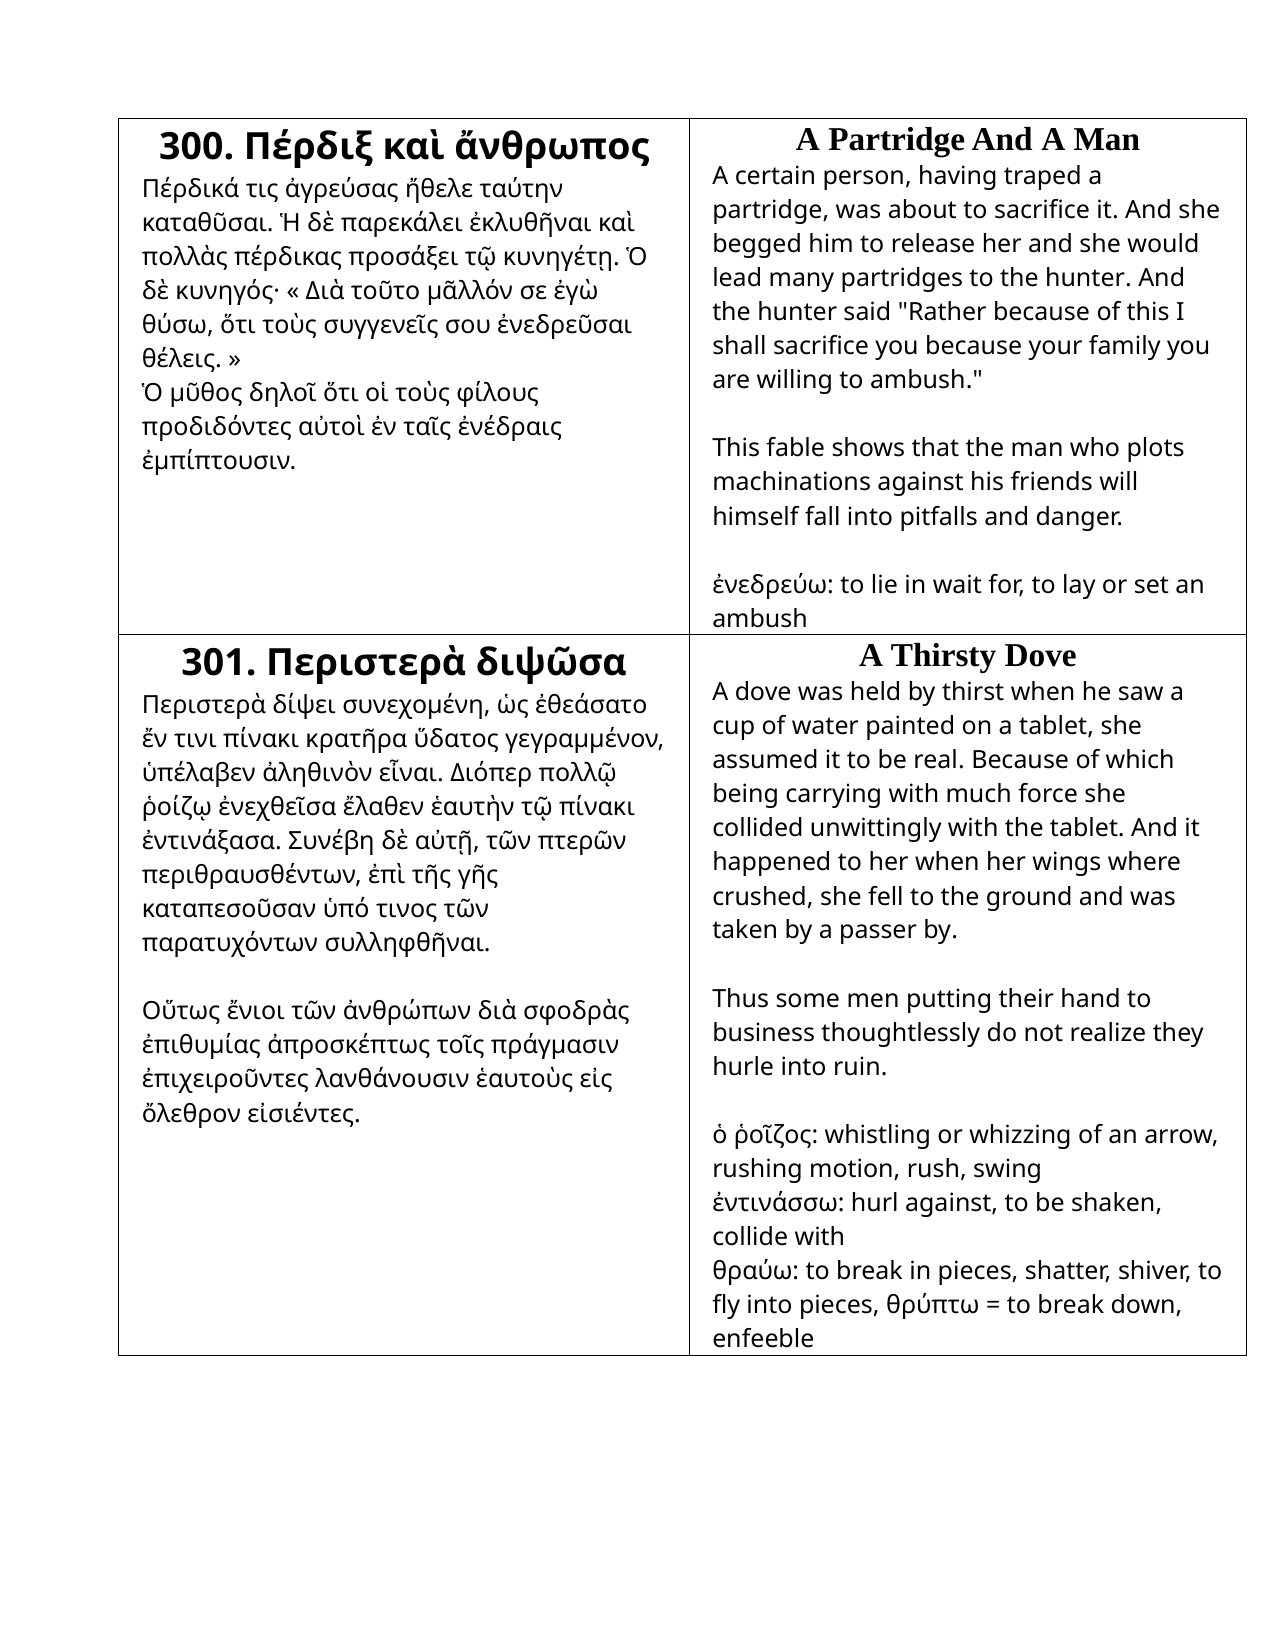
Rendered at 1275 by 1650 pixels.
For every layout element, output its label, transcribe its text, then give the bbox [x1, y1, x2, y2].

table_cell A Thirsty Dove A dove was held by thirst when he saw a cup of water painted on a tablet, she assumed it to be real. Because of which being carrying with much force she collided unwittingly with the tablet. And it happened to her when her wings where crushed, she fell to the ground and was taken by a passer by. Thus some men putting their hand to business thoughtlessly do not realize they hurle into ruin. ὁ ῥοῖζος: whistling or whizzing of an arrow, rushing motion, rush, swing ἐντινάσσω: hurl against, to be shaken, collide with θραύω: to break in pieces, shatter, shiver, to fly into pieces, θρύπτω = to break down, enfeeble [690, 635, 1246, 1355]
table_header A Partridge And A Man A certain person, having traped a partridge, was about to sacrifice it. And she begged him to release her and she would lead many partridges to the hunter. And the hunter said "Rather because of this I shall sacrifice you because your family you are willing to ambush." This fable shows that the man who plots machinations against his friends will himself fall into pitfalls and danger. ἐνεδρεύω: to lie in wait for, to lay or set an ambush [690, 119, 1246, 634]
table_header 300. Πέρδιξ καὶ ἄνθρωπος Πέρδικά τις ἀγρεύσας ἤθελε ταύτην καταθῦσαι. Ἡ δὲ παρεκάλει ἐκλυθῆναι καὶ πολλὰς πέρδικας προσάξει τῷ κυνηγέτῃ. Ὁ δὲ κυνηγός· « Διὰ τοῦτο μᾶλλόν σε ἐγὼ θύσω, ὅτι τοὺς συγγενεῖς σου ἐνεδρεῦσαι θέλεις. » Ὁ μῦθος δηλοῖ ὅτι οἱ τοὺς φίλους προδιδόντες αὐτοὶ ἐν ταῖς ἐνέδραις ἐμπίπτουσιν. [119, 119, 689, 634]
table_cell 301. Περιστερὰ διψῶσα Περιστερὰ δίψει συνεχομένη, ὡς ἐθεάσατο ἔν τινι πίνακι κρατῆρα ὕδατος γεγραμμένον, ὑπέλαβεν ἀληθινὸν εἶναι. Διόπερ πολλῷ ῥοίζῳ ἐνεχθεῖσα ἔλαθεν ἑαυτὴν τῷ πίνακι ἐντινάξασα. Συνέβη δὲ αὐτῇ, τῶν πτερῶν περιθραυσθέντων, ἐπὶ τῆς γῆς καταπεσοῦσαν ὑπό τινος τῶν παρατυχόντων συλληφθῆναι. Οὕτως ἔνιοι τῶν ἀνθρώπων διὰ σφοδρὰς ἐπιθυμίας ἀπροσκέπτως τοῖς πράγμασιν ἐπιχειροῦντες λανθάνουσιν ἑαυτοὺς εἰς ὄλεθρον εἰσιέντες. [119, 635, 689, 1355]
